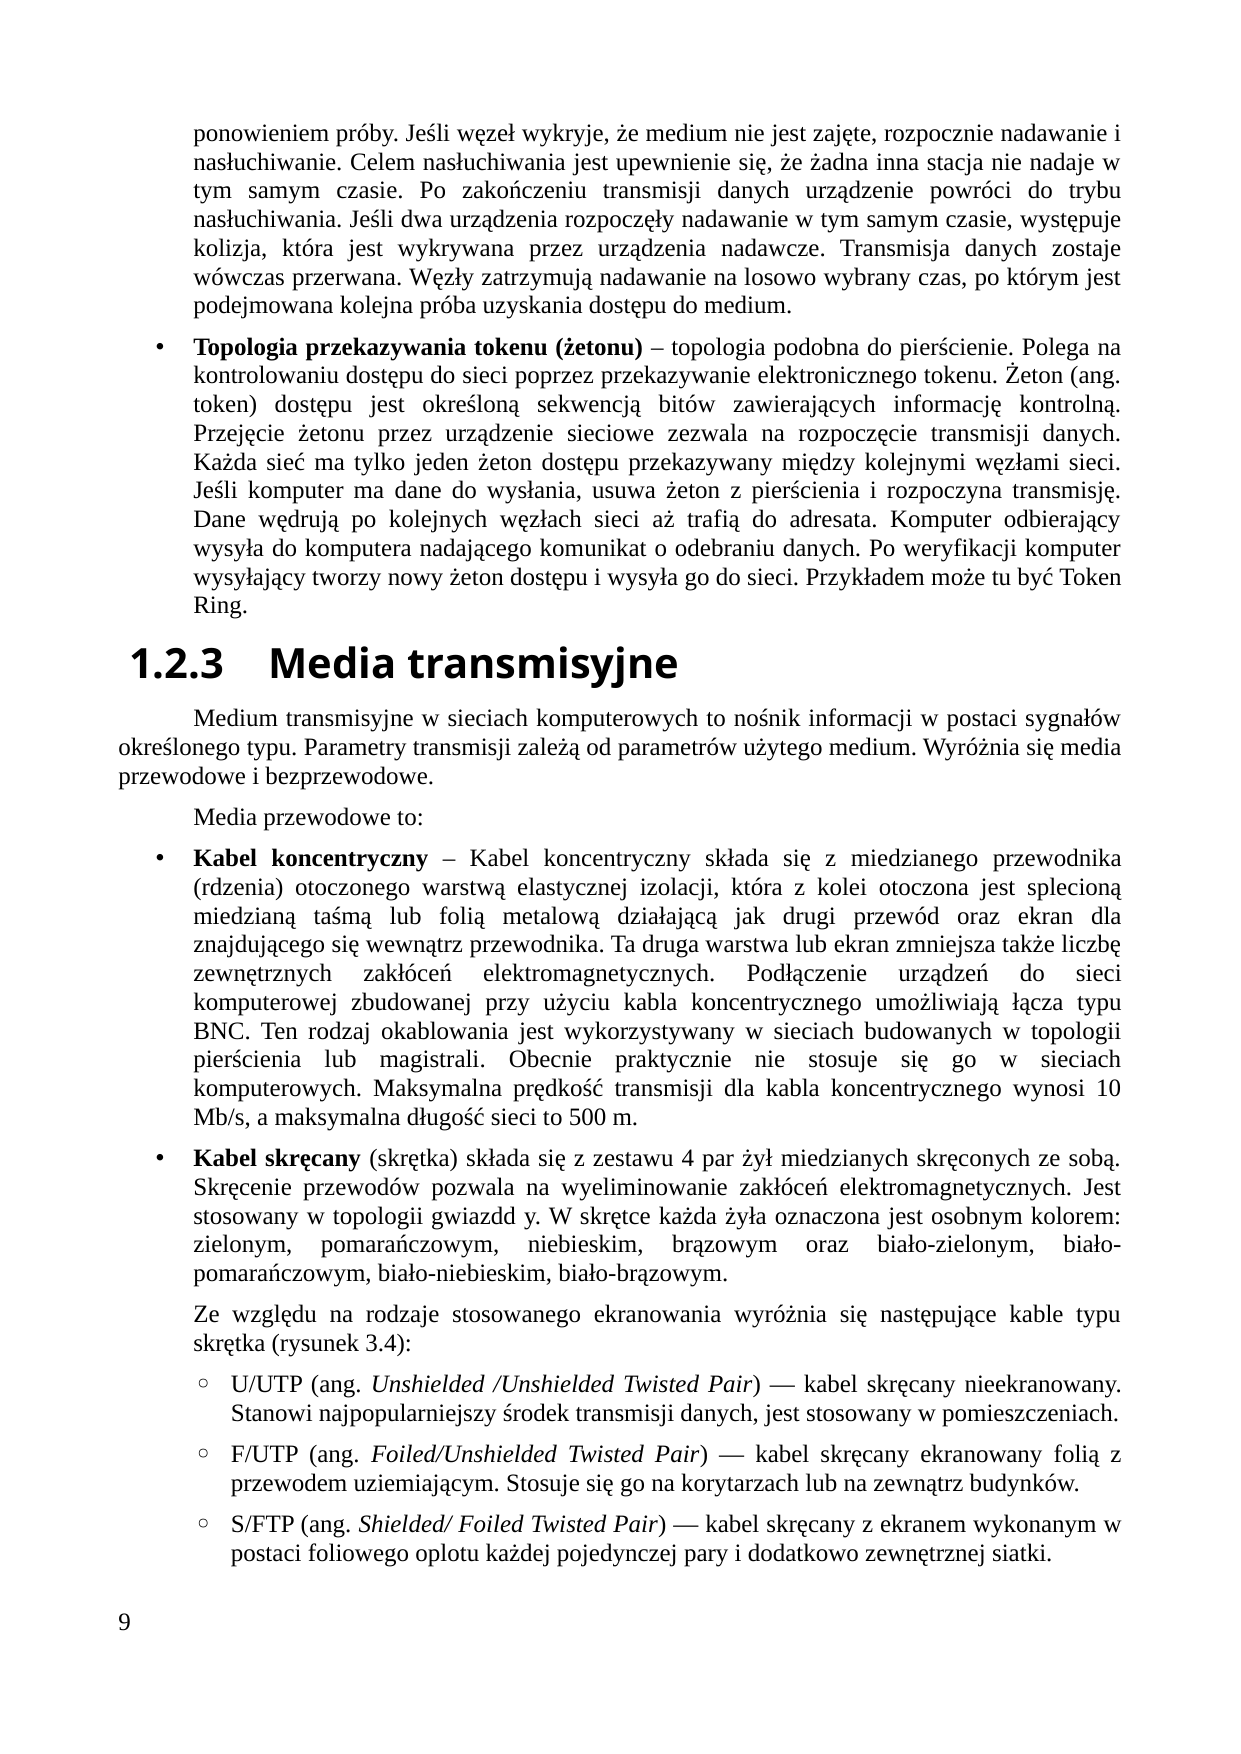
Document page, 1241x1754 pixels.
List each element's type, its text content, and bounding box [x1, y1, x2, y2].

list Kabel skręcany (skrętka) składa się z zestawu 4 par żył miedzianych skręconych ze sobą. Skręcenie przewodów pozwala na wyeliminowanie zakłóceń elektromagnetycznych. Jest stosowany w topologii gwiazdd y. W skrętce każda żyła oznaczona jest osobnym kolorem: zielonym, pomarańczowym, niebieskim, brązowym oraz biało-zielonym, biało-pomarańczowym, biało-niebieskim, biało-brązowym. [156, 1143, 1122, 1287]
list Ze względu na rodzaje stosowanego ekranowania wyróżnia się następujące kable typu skrętka (rysunek 3.4): [156, 1299, 1122, 1357]
text Medium transmisyjne w sieciach komputerowych to nośnik informacji w postaci sygnałów określonego typu. Parametry transmisji zależą od parametrów użytego medium. Wyróżnia się media przewodowe i bezprzewodowe. [118, 703, 1122, 789]
list F/UTP (ang. Foiled/Unshielded Twisted Pair) — kabel skręcany ekranowany folią z przewodem uziemiającym. Stosuje się go na korytarzach lub na zewnątrz budynków. [193, 1439, 1122, 1497]
subtitle Media transmisyjne [118, 634, 1122, 691]
list Kabel koncentryczny – Kabel koncentryczny składa się z miedzianego przewodnika (rdzenia) otoczonego warstwą elastycznej izolacji, która z kolei otoczona jest splecioną miedzianą taśmą lub folią metalową działającą jak drugi przewód oraz ekran dla znajdującego się wewnątrz przewodnika. Ta druga warstwa lub ekran zmniejsza także liczbę zewnętrznych zakłóceń elektromagnetycznych. Podłączenie urządzeń do sieci komputerowej zbudowanej przy użyciu kabla koncentrycznego umożliwiają łącza typu BNC. Ten rodzaj okablowania jest wykorzystywany w sieciach budowanych w topologii pierścienia lub magistrali. Obecnie praktycznie nie stosuje się go w sieciach komputerowych. Maksymalna prędkość transmisji dla kabla koncentrycznego wynosi 10 Mb/s, a maksymalna długość sieci to 500 m. [156, 843, 1122, 1131]
text Media przewodowe to: [118, 802, 1122, 831]
list S/FTP (ang. Shielded/ Foiled Twisted Pair) — kabel skręcany z ekranem wykonanym w postaci foliowego oplotu każdej pojedynczej pary i dodatkowo zewnętrznej siatki. [193, 1509, 1122, 1567]
list U/UTP (ang. Unshielded /Unshielded Twisted Pair) — kabel skręcany nieekranowany. Stanowi najpopularniejszy środek transmisji danych, jest stosowany w pomieszczeniach. [193, 1369, 1122, 1427]
list Topologia przekazywania tokenu (żetonu) – topologia podobna do pierścienie. Polega na kontrolowaniu dostępu do sieci poprzez przekazywanie elektronicznego tokenu. Żeton (ang. token) dostępu jest określoną sekwencją bitów zawierających informację kontrolną. Przejęcie żetonu przez urządzenie sieciowe zezwala na rozpoczęcie transmisji danych. Każda sieć ma tylko jeden żeton dostępu przekazywany między kolejnymi węzłami sieci. Jeśli komputer ma dane do wysłania, usuwa żeton z pierścienia i rozpoczyna transmisję. Dane wędrują po kolejnych węzłach sieci aż trafią do adresata. Komputer odbierający wysyła do komputera nadającego komunikat o odebraniu danych. Po weryfikacji komputer wysyłający tworzy nowy żeton dostępu i wysyła go do sieci. Przykładem może tu być Token Ring. [156, 332, 1122, 619]
list ponowieniem próby. Jeśli węzeł wykryje, że medium nie jest zajęte, rozpocznie nadawanie i nasłuchiwanie. Celem nasłuchiwania jest upewnienie się, że żadna inna stacja nie nadaje w tym samym czasie. Po zakończeniu transmisji danych urządzenie powróci do trybu nasłuchiwania. Jeśli dwa urządzenia rozpoczęły nadawanie w tym samym czasie, występuje kolizja, która jest wykrywana przez urządzenia nadawcze. Transmisja danych zostaje wówczas przerwana. Węzły zatrzymują nadawanie na losowo wybrany czas, po którym jest podejmowana kolejna próba uzyskania dostępu do medium. [156, 118, 1122, 319]
